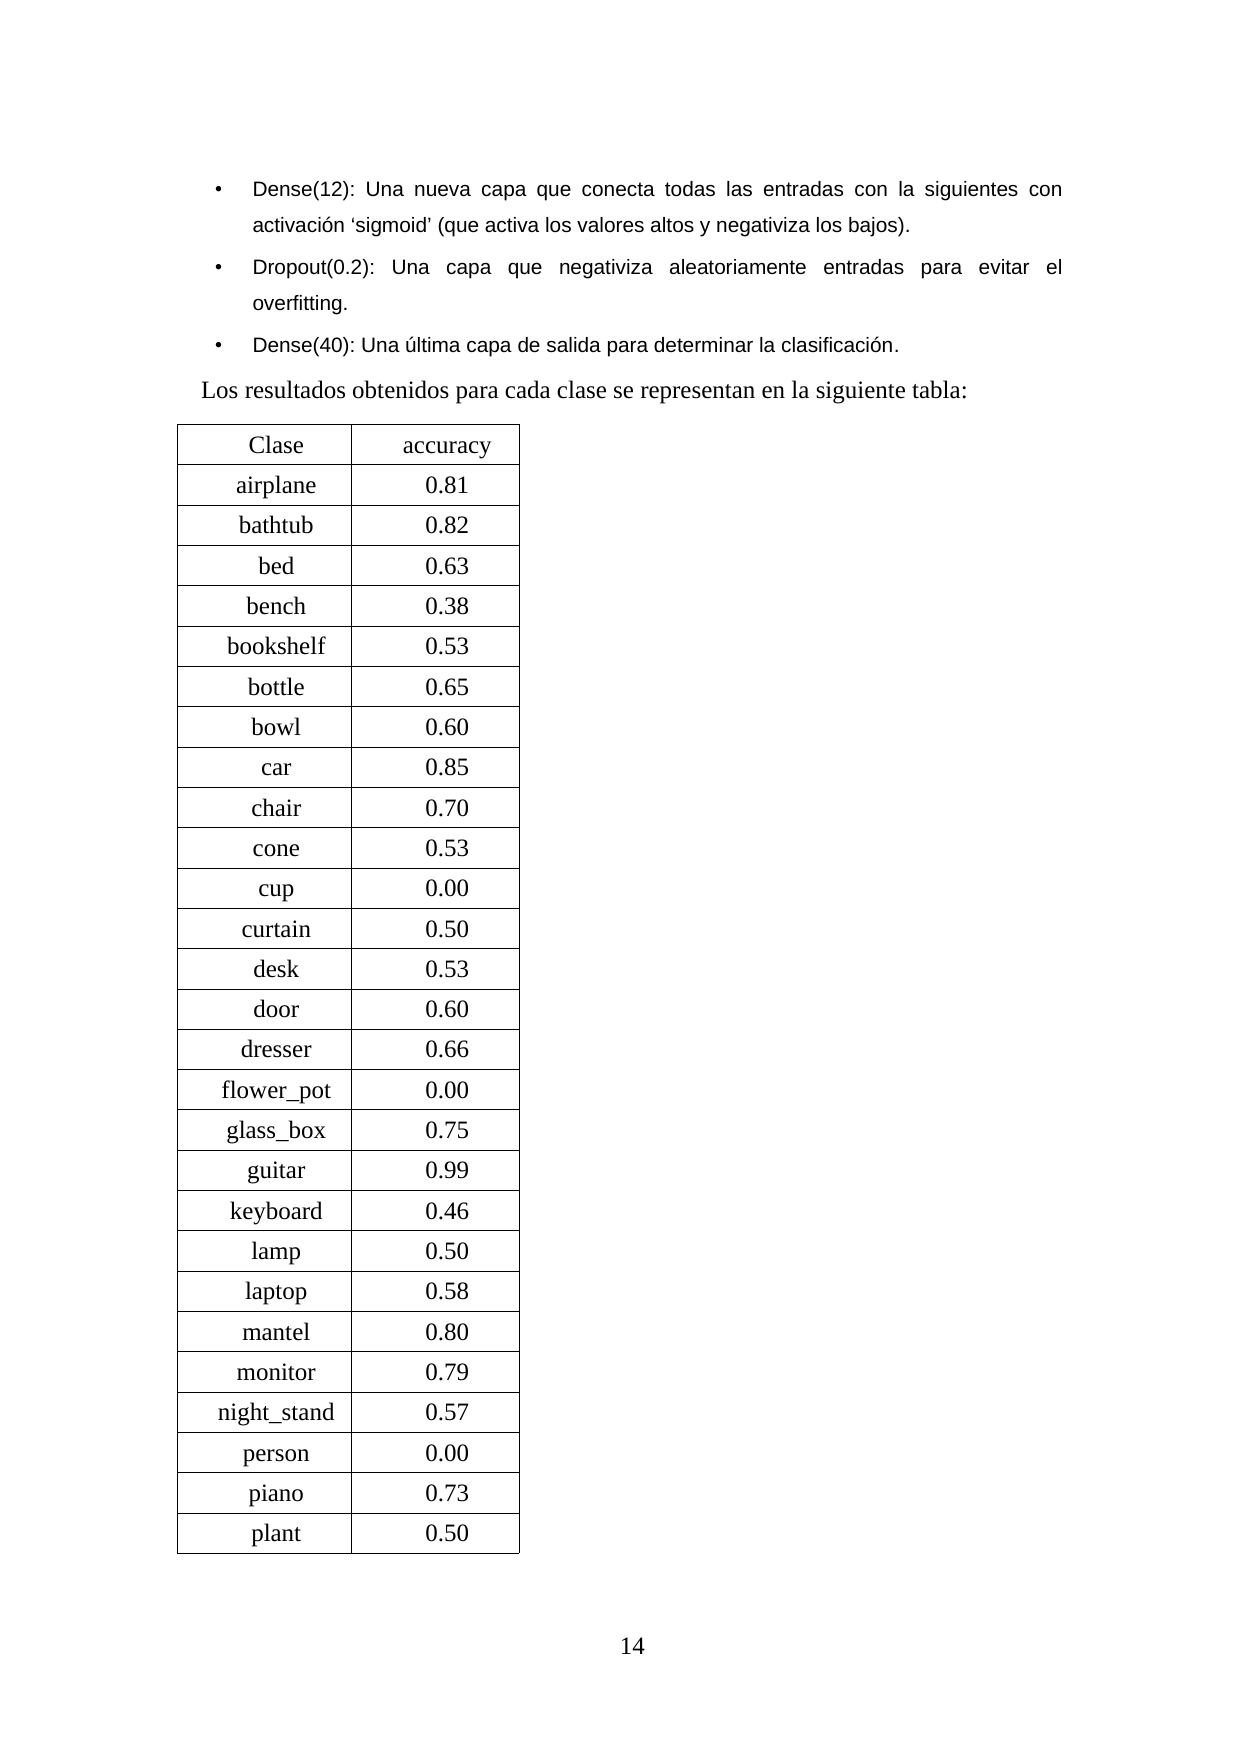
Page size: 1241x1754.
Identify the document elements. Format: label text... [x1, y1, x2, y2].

table_cell 0.00 [352, 1433, 519, 1472]
table_cell 0.57 [352, 1393, 519, 1432]
list Dense(40): Una última capa de salida para determinar la clasificación. [215, 333, 1063, 357]
text Los resultados obtenidos para cada clase se representan en la siguiente tabla: [177, 375, 1063, 404]
table_cell plant [178, 1514, 351, 1553]
table_cell flower_pot [178, 1070, 351, 1109]
table_cell 0.79 [352, 1352, 519, 1392]
table_cell bookshelf [178, 627, 351, 666]
table_cell door [178, 990, 351, 1029]
table_cell curtain [178, 909, 351, 948]
list Dense(12): Una nueva capa que conecta todas las entradas con la siguientes con activación ‘sigmoid’ (que activa los valores altos y negativiza los bajos). [215, 177, 1063, 237]
table_cell dresser [178, 1030, 351, 1069]
table_cell bathtub [178, 506, 351, 545]
table_cell cone [178, 828, 351, 867]
table_cell car [178, 748, 351, 787]
table_cell bench [178, 586, 351, 626]
table_cell 0.65 [352, 667, 519, 706]
table_cell 0.50 [352, 1514, 519, 1553]
table_cell glass_box [178, 1110, 351, 1150]
table_header accuracy [352, 425, 519, 464]
table_cell 0.60 [352, 990, 519, 1029]
table_cell person [178, 1433, 351, 1472]
table_cell night_stand [178, 1393, 351, 1432]
table_cell 0.70 [352, 788, 519, 827]
table_cell bottle [178, 667, 351, 706]
table_cell airplane [178, 465, 351, 505]
table_header Clase [178, 425, 351, 464]
table_cell mantel [178, 1312, 351, 1351]
table_cell bowl [178, 707, 351, 747]
table_cell piano [178, 1473, 351, 1512]
table_cell 0.38 [352, 586, 519, 626]
table_cell 0.82 [352, 506, 519, 545]
table_cell 0.50 [352, 1231, 519, 1271]
table_cell 0.80 [352, 1312, 519, 1351]
table_cell keyboard [178, 1191, 351, 1230]
table_cell 0.63 [352, 546, 519, 585]
table_cell 0.99 [352, 1151, 519, 1190]
table_cell 0.58 [352, 1272, 519, 1311]
table_cell 0.81 [352, 465, 519, 505]
table_cell guitar [178, 1151, 351, 1190]
table_cell 0.50 [352, 909, 519, 948]
table_cell 0.46 [352, 1191, 519, 1230]
table_cell cup [178, 869, 351, 908]
table_cell 0.53 [352, 627, 519, 666]
table_cell 0.00 [352, 1070, 519, 1109]
table_cell laptop [178, 1272, 351, 1311]
list Dropout(0.2): Una capa que negativiza aleatoriamente entradas para evitar el overfitting. [215, 255, 1063, 315]
table_cell 0.85 [352, 748, 519, 787]
table_cell lamp [178, 1231, 351, 1271]
table_cell 0.66 [352, 1030, 519, 1069]
table_cell chair [178, 788, 351, 827]
table_cell monitor [178, 1352, 351, 1392]
table_cell 0.00 [352, 869, 519, 908]
table_cell 0.73 [352, 1473, 519, 1512]
table_cell 0.75 [352, 1110, 519, 1150]
table_cell 0.53 [352, 828, 519, 867]
table_cell desk [178, 949, 351, 988]
table_cell 0.60 [352, 707, 519, 747]
table_cell 0.53 [352, 949, 519, 988]
table_cell bed [178, 546, 351, 585]
